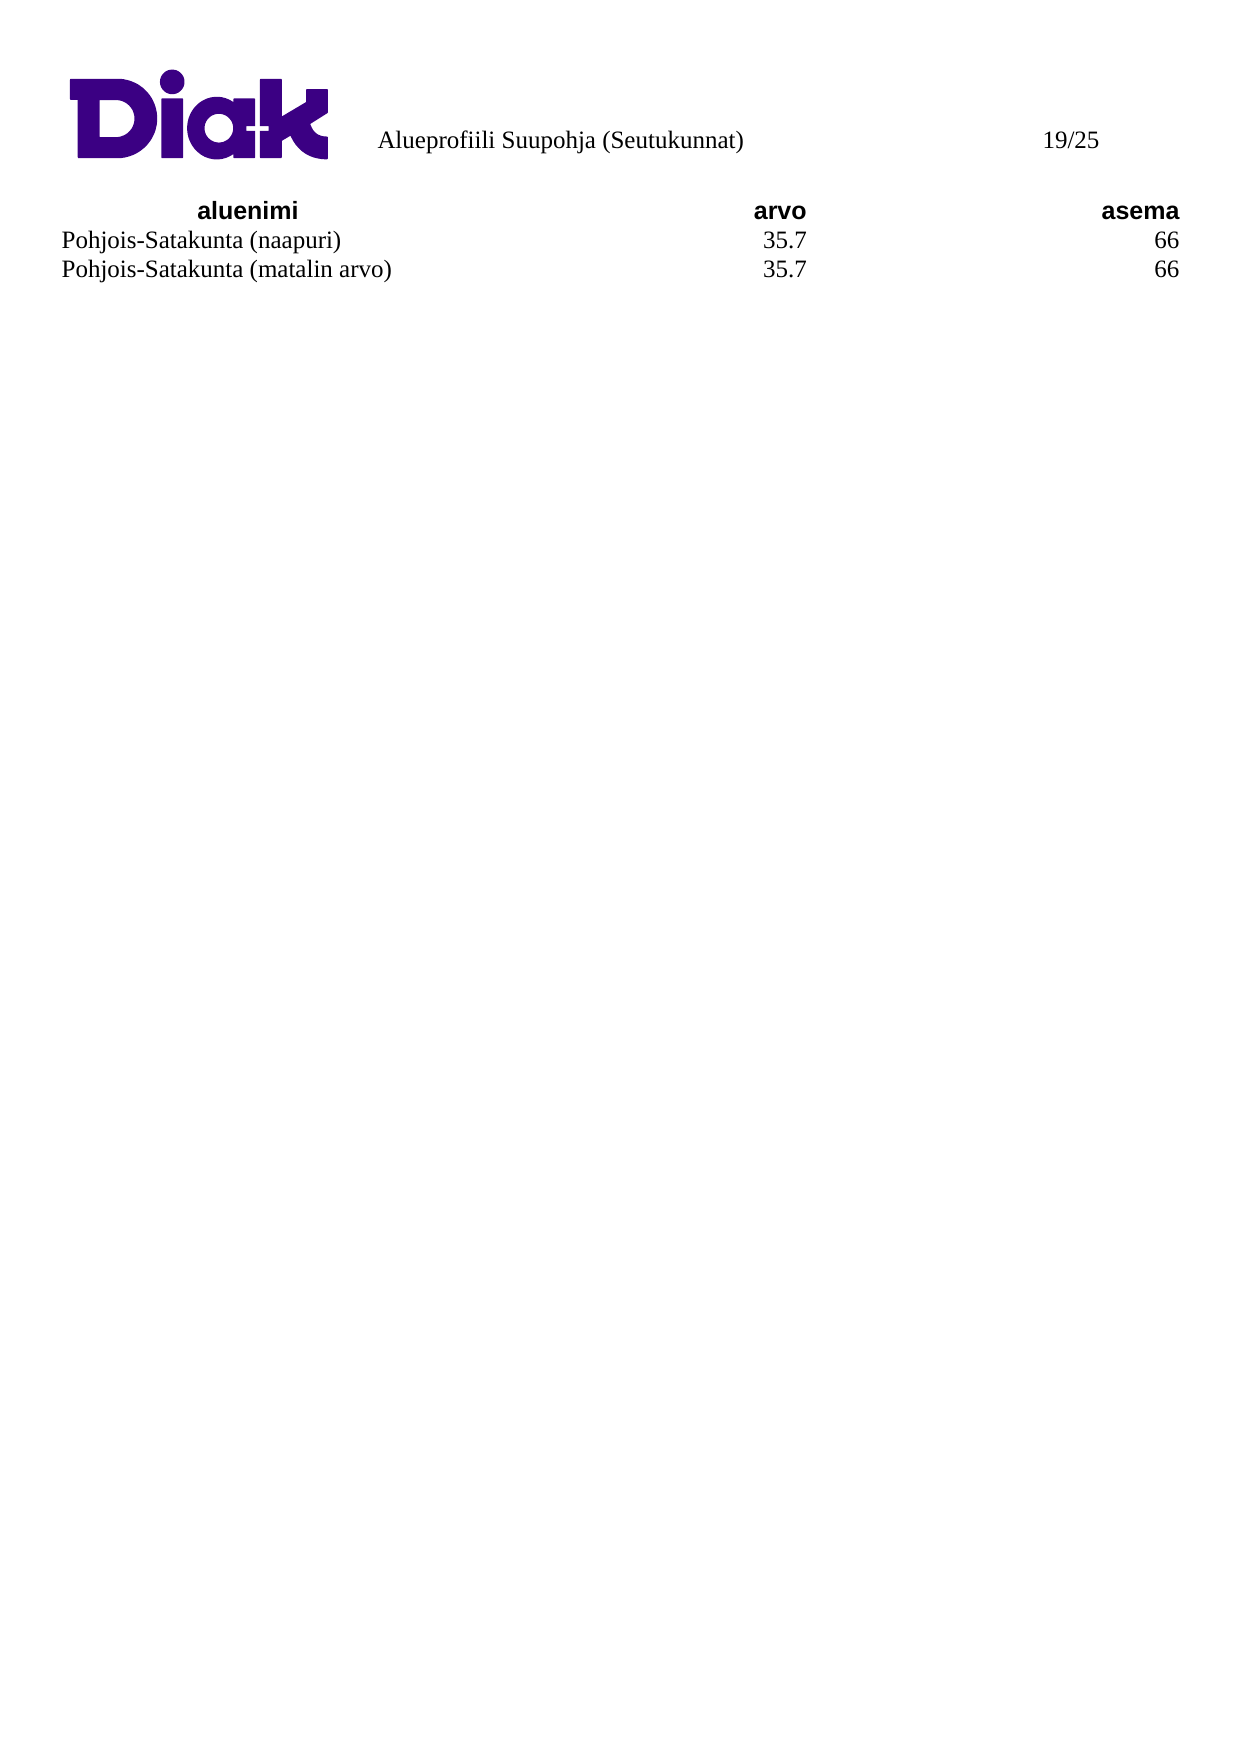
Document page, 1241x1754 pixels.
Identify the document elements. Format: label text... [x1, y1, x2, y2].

table_header arvo [434, 196, 806, 225]
table_cell Pohjois-Satakunta (naapuri) [61, 225, 434, 254]
table_header aluenimi [61, 196, 434, 225]
table_cell 66 [806, 254, 1179, 282]
table_cell 35.7 [434, 254, 806, 282]
table_header asema [806, 196, 1179, 225]
table_cell Pohjois-Satakunta (matalin arvo) [61, 254, 434, 282]
table_cell 35.7 [434, 225, 806, 254]
table_cell 66 [806, 225, 1179, 254]
